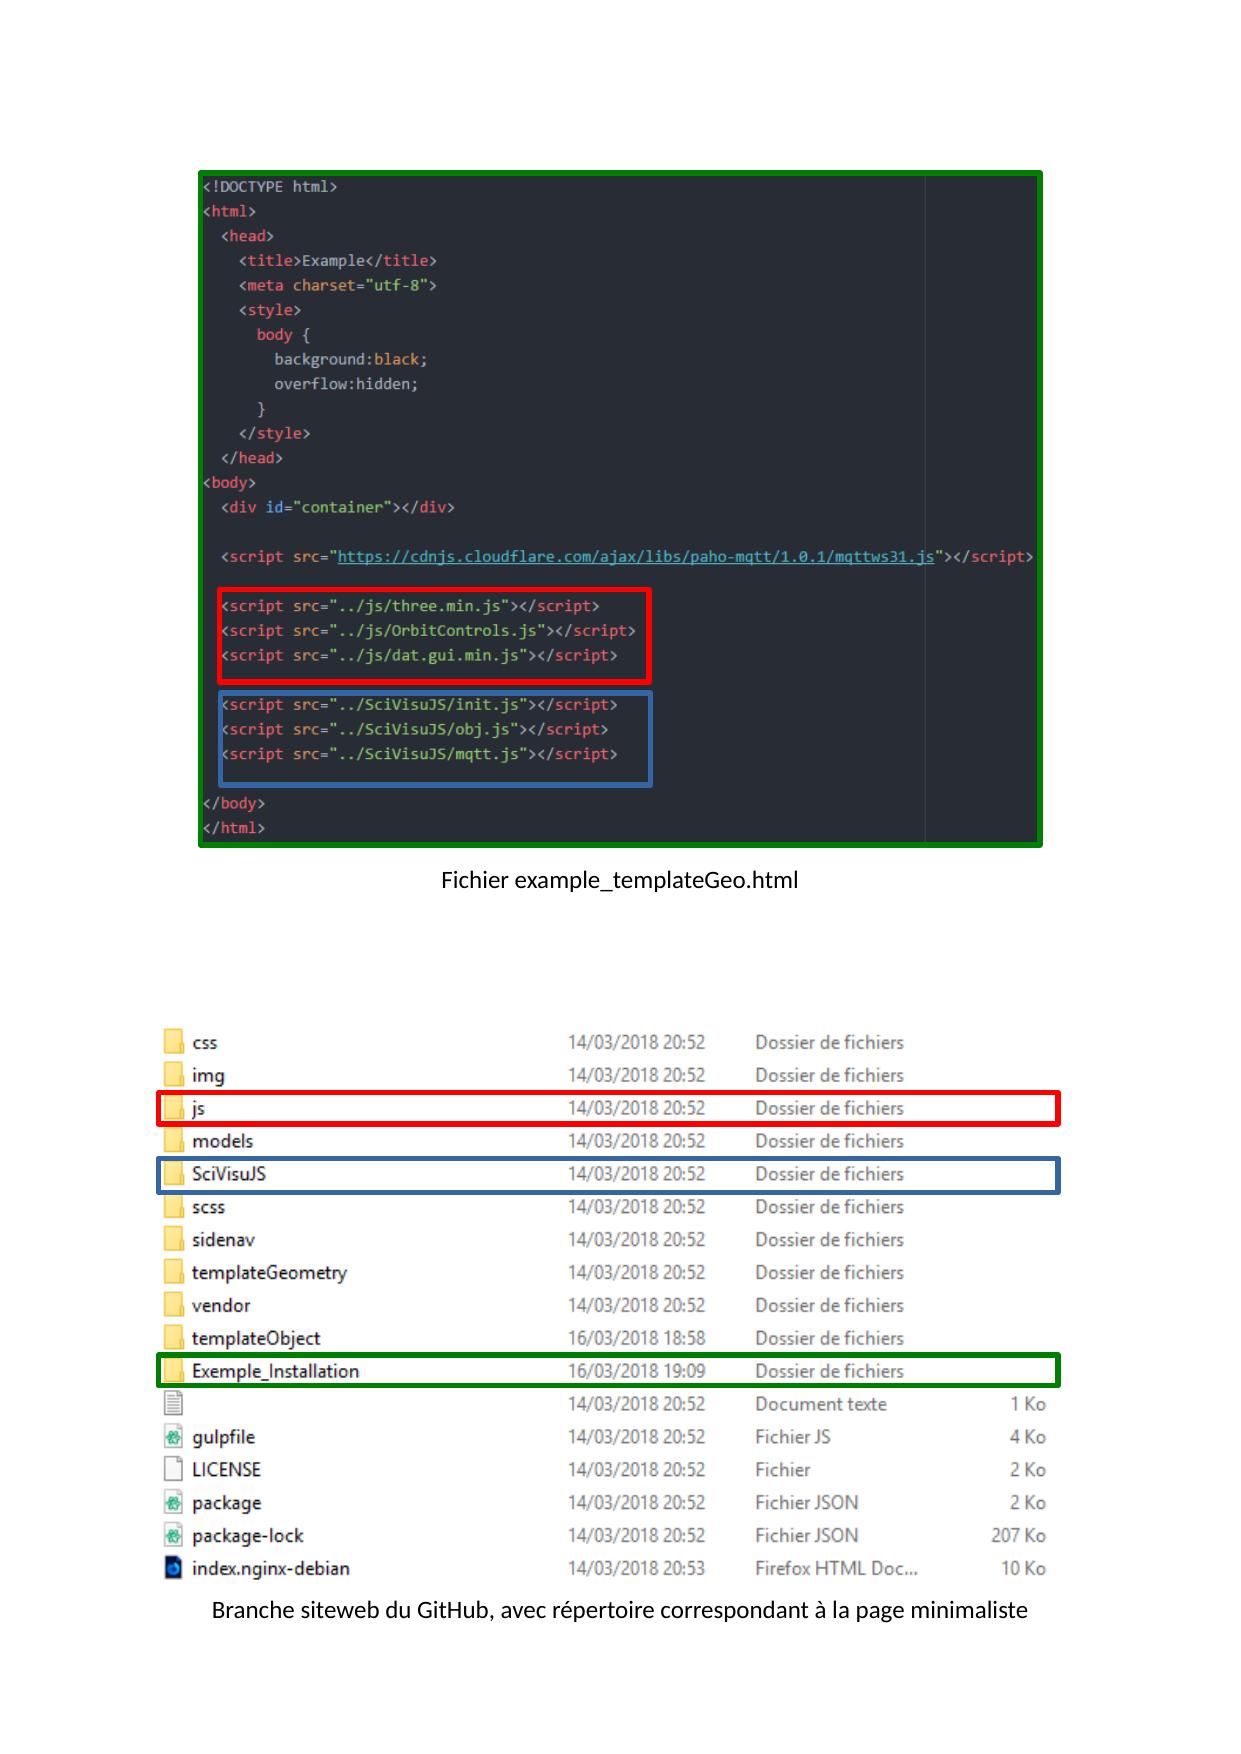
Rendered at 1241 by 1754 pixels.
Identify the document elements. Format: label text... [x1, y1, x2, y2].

picture [203, 176, 1037, 842]
picture [158, 1388, 1059, 1594]
picture [161, 1161, 1055, 1190]
picture [161, 1358, 1055, 1383]
picture [158, 1127, 1059, 1156]
picture [158, 1195, 1059, 1352]
text Fichier example_templateGeo.html [118, 864, 1122, 894]
picture [161, 1095, 1055, 1121]
picture [158, 1022, 1059, 1090]
text Branche siteweb du GitHub, avec répertoire correspondant à la page minimaliste [118, 1009, 1122, 1624]
